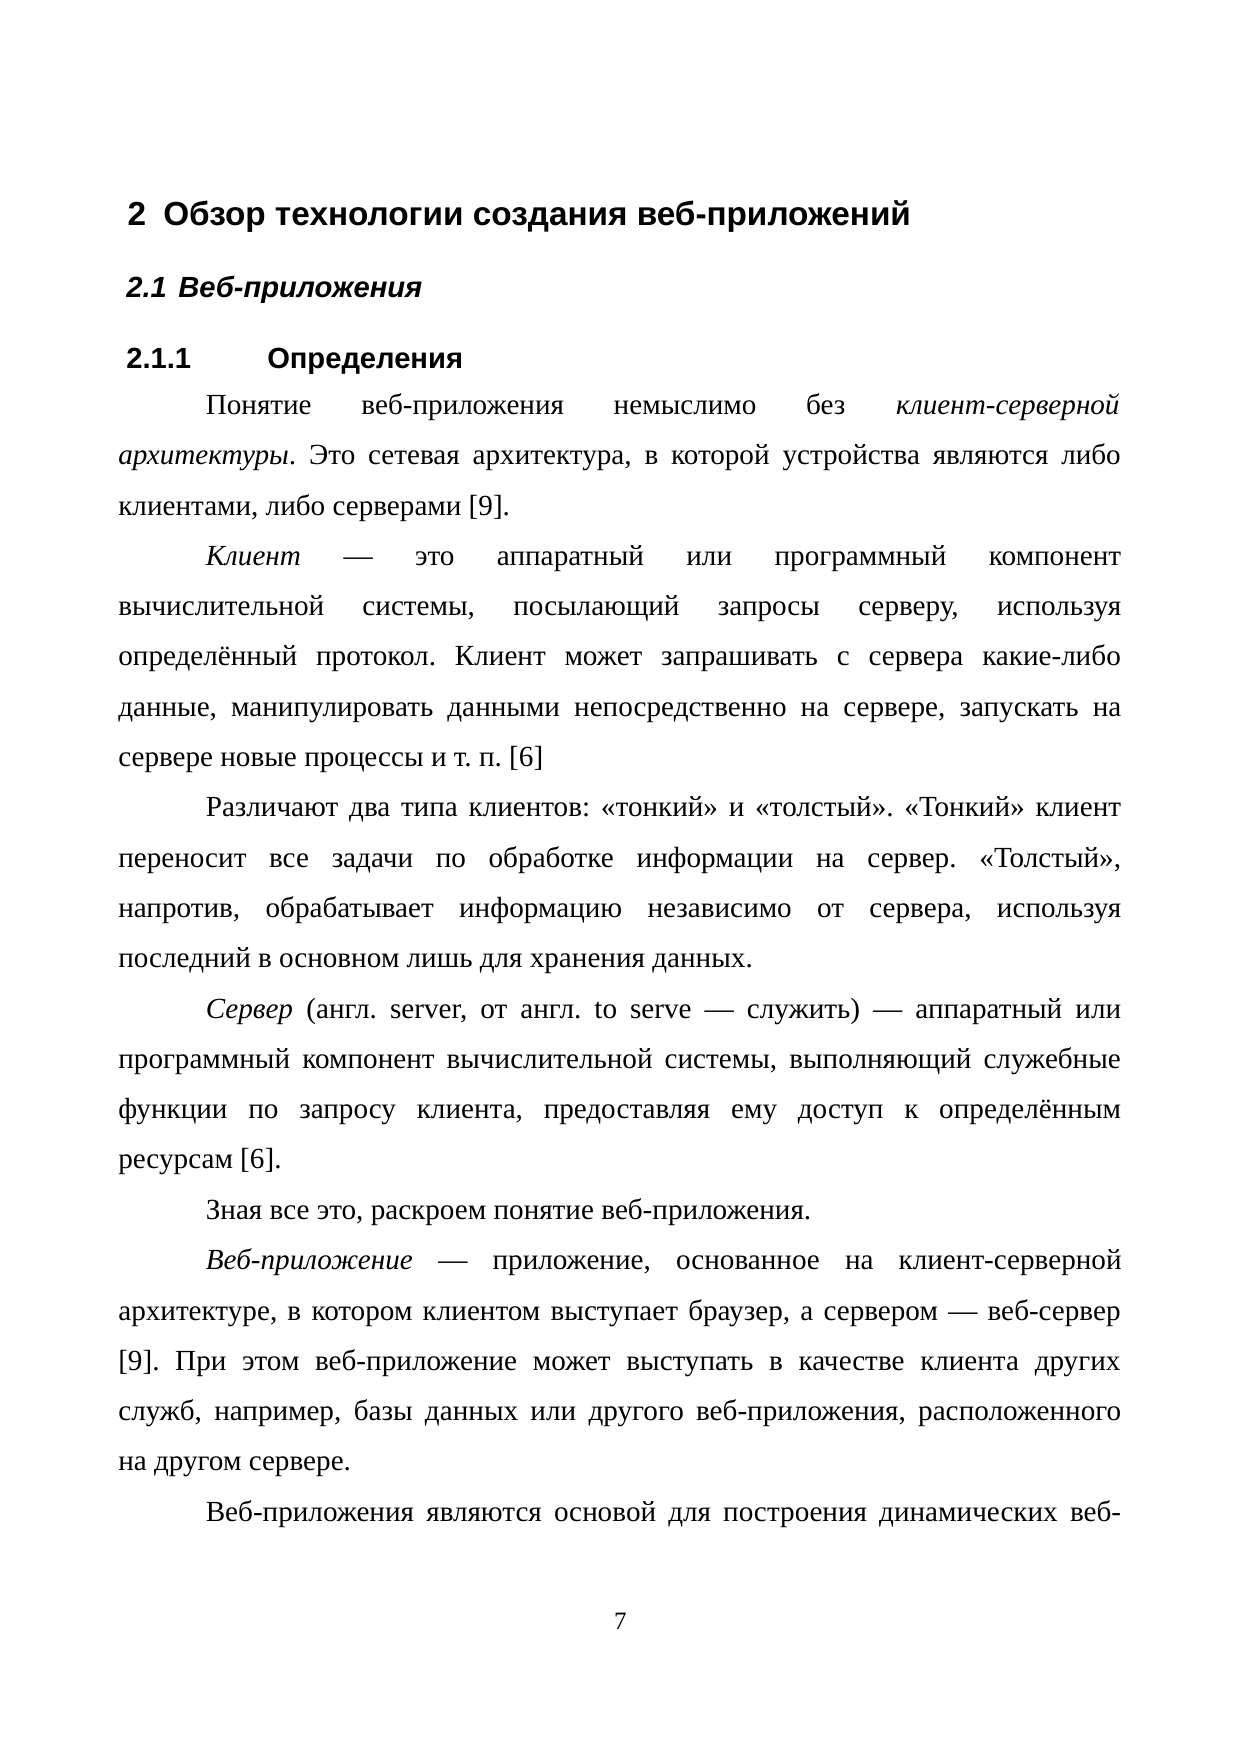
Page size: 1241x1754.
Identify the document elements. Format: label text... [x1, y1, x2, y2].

subtitle Определения [118, 341, 1122, 374]
text Клиент — это аппаратный или программный компонент вычислительной системы, посылающий запросы серверу, используя определённый протокол. Клиент может запрашивать с сервера какие-либо данные, манипулировать данными непосредственно на сервере, запускать на сервере новые процессы и т. п. [6] [118, 538, 1122, 773]
text Веб-приложение — приложение, основанное на клиент-серверной архитектуре, в котором клиентом выступает браузер, а сервером — веб-сервер [9]. При этом веб-приложение может выступать в качестве клиента других служб, например, базы данных или другого веб-приложения, расположенного на другом сервере. [118, 1242, 1122, 1477]
subtitle Обзор технологии создания веб-приложений [118, 194, 1122, 232]
text Веб-приложения являются основой для построения динамических веб- [118, 1494, 1122, 1527]
subtitle Веб-приложения [118, 270, 1122, 303]
text Понятие веб-приложения немыслимо без клиент-серверной архитектуры. Это сетевая архитектура, в которой устройства являются либо клиентами, либо серверами [9]. [118, 387, 1122, 521]
text Сервер (англ. server, от англ. to serve — служить) — аппаратный или программный компонент вычислительной системы, выполняющий служебные функции по запросу клиента, предоставляя ему доступ к определённым ресурсам [6]. [118, 991, 1122, 1175]
text Зная все это, раскроем понятие веб-приложения. [118, 1192, 1122, 1226]
text Различают два типа клиентов: «тонкий» и «толстый». «Тонкий» клиент переносит все задачи по обработке информации на сервер. «Толстый», напротив, обрабатывает информацию независимо от сервера, используя последний в основном лишь для хранения данных. [118, 789, 1122, 974]
